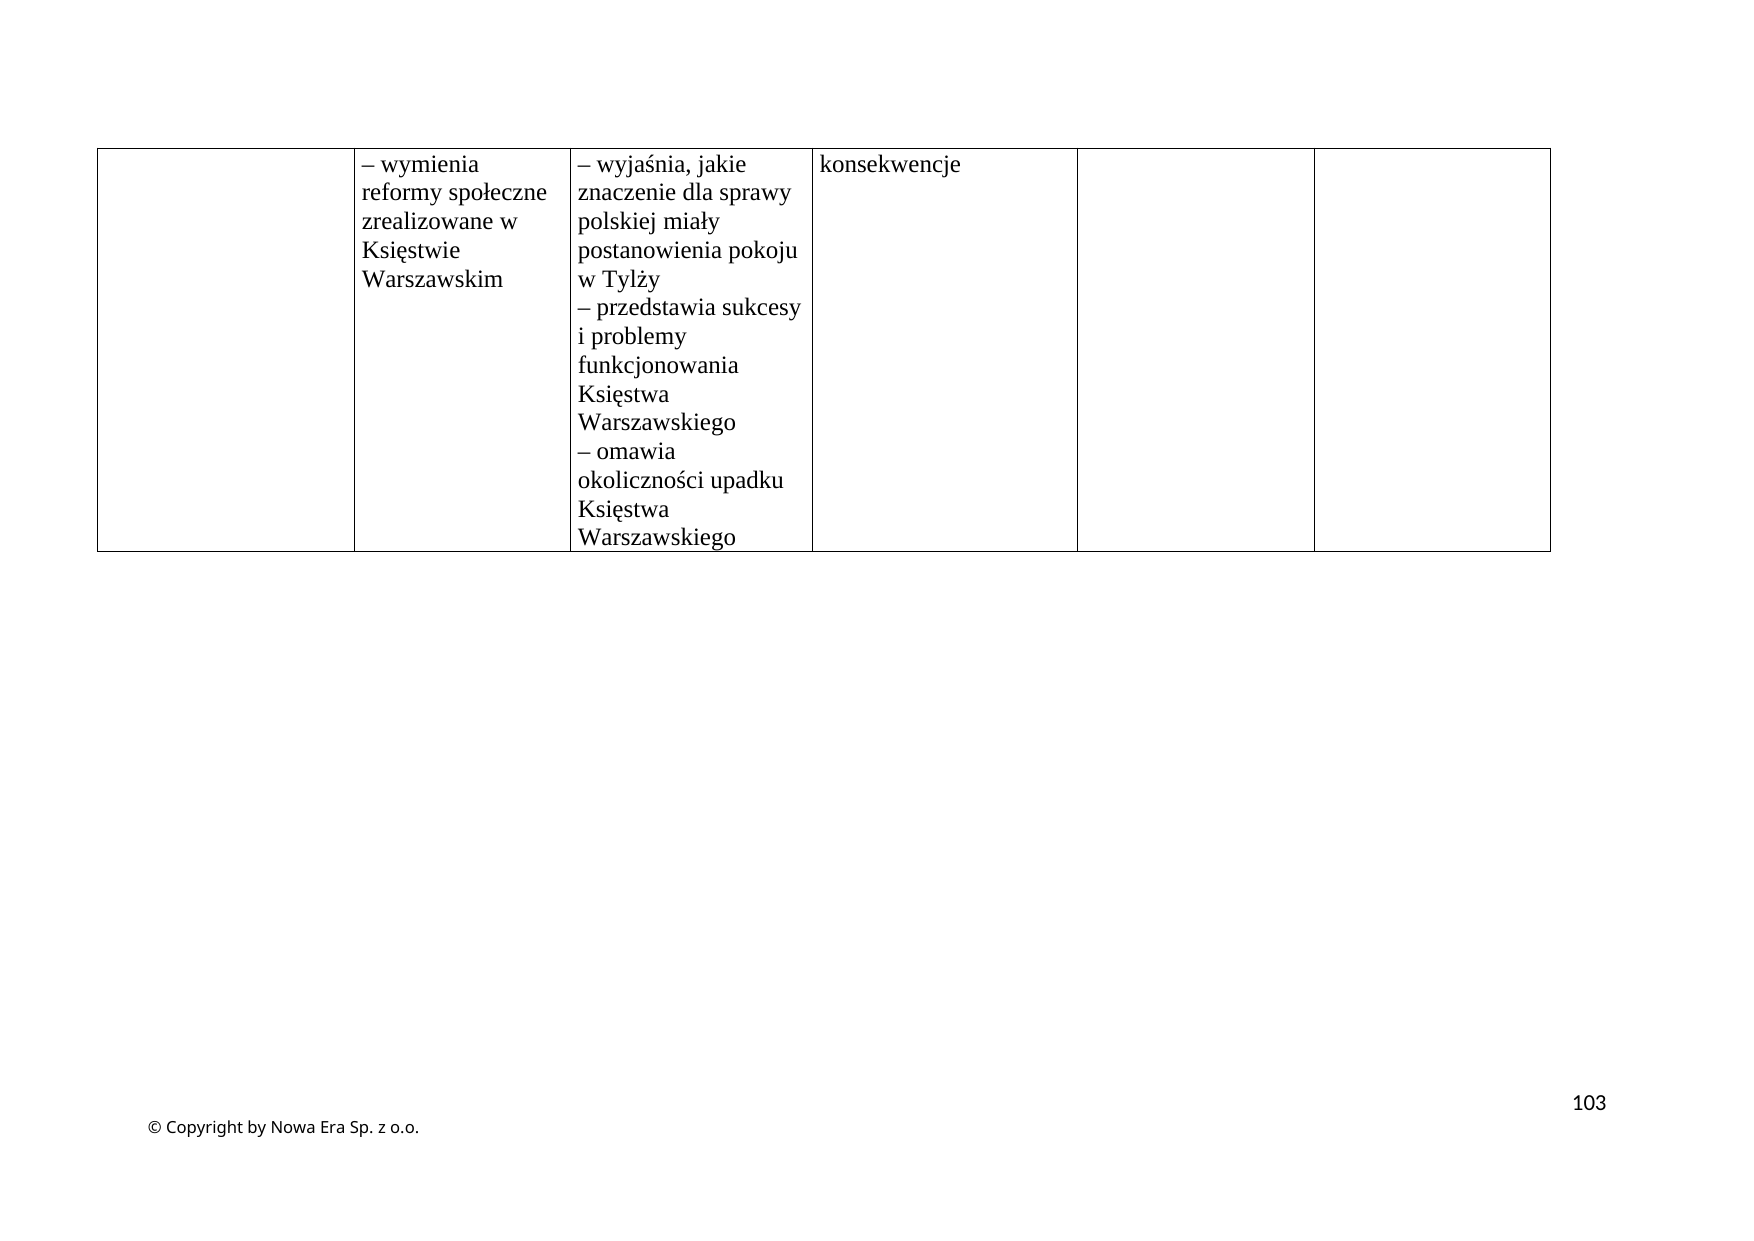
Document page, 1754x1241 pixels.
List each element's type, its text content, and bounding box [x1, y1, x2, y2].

table_cell – wyjaśnia, jakie znaczenie dla sprawy polskiej miały postanowienia pokoju w Tylży – przedstawia sukcesy i problemy funkcjonowania Księstwa Warszawskiego – omawia okoliczności upadku Księstwa Warszawskiego [571, 149, 812, 551]
table_cell [98, 149, 354, 551]
table_cell konsekwencje [813, 149, 1077, 551]
table_cell – wymienia reformy społeczne zrealizowane w Księstwie Warszawskim [355, 149, 570, 551]
table_cell [1315, 149, 1550, 551]
table_cell [1078, 149, 1314, 551]
